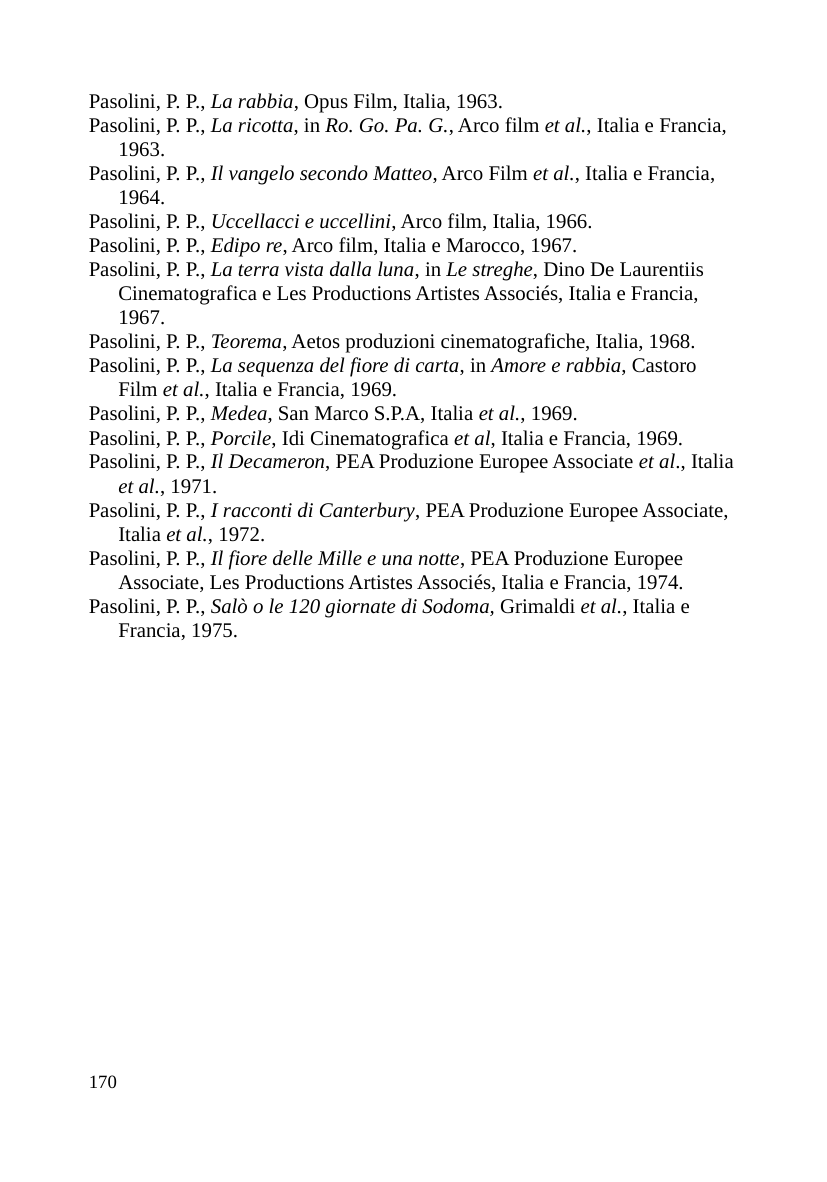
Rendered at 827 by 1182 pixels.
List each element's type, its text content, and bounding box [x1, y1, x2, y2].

text Pasolini, P. P., I racconti di Canterbury, PEA Produzione Europee Associate, Italia et al., 1972. [88, 498, 738, 546]
text Pasolini, P. P., Medea, San Marco S.P.A, Italia et al., 1969. [88, 401, 738, 425]
text Pasolini, P. P., La rabbia, Opus Film, Italia, 1963. [88, 88, 738, 113]
text Pasolini, P. P., Il vangelo secondo Matteo, Arco Film et al., Italia e Francia, 1964. [88, 161, 738, 209]
text Pasolini, P. P., Teorema, Aetos produzioni cinematografiche, Italia, 1968. [88, 329, 738, 353]
text Pasolini, P. P., Il fiore delle Mille e una notte, PEA Produzione Europee Associate, Les Productions Artistes Associés, Italia e Francia, 1974. [88, 546, 738, 594]
text Pasolini, P. P., La sequenza del fiore di carta, in Amore e rabbia, Castoro Film et al., Italia e Francia, 1969. [88, 353, 738, 401]
text Pasolini, P. P., Il Decameron, PEA Produzione Europee Associate et al., Italia et al., 1971. [88, 449, 738, 498]
text Pasolini, P. P., Edipo re, Arco film, Italia e Marocco, 1967. [88, 233, 738, 257]
text Pasolini, P. P., Porcile, Idi Cinematografica et al, Italia e Francia, 1969. [88, 425, 738, 449]
text Pasolini, P. P., Salò o le 120 giornate di Sodoma, Grimaldi et al., Italia e Francia, 1975. [88, 594, 738, 642]
text Pasolini, P. P., La ricotta, in Ro. Go. Pa. G., Arco film et al., Italia e Francia, 1963. [88, 113, 738, 161]
text Pasolini, P. P., La terra vista dalla luna, in Le streghe, Dino De Laurentiis Cinematografica e Les Productions Artistes Associés, Italia e Francia, 1967. [88, 257, 738, 329]
text Pasolini, P. P., Uccellacci e uccellini, Arco film, Italia, 1966. [88, 209, 738, 233]
